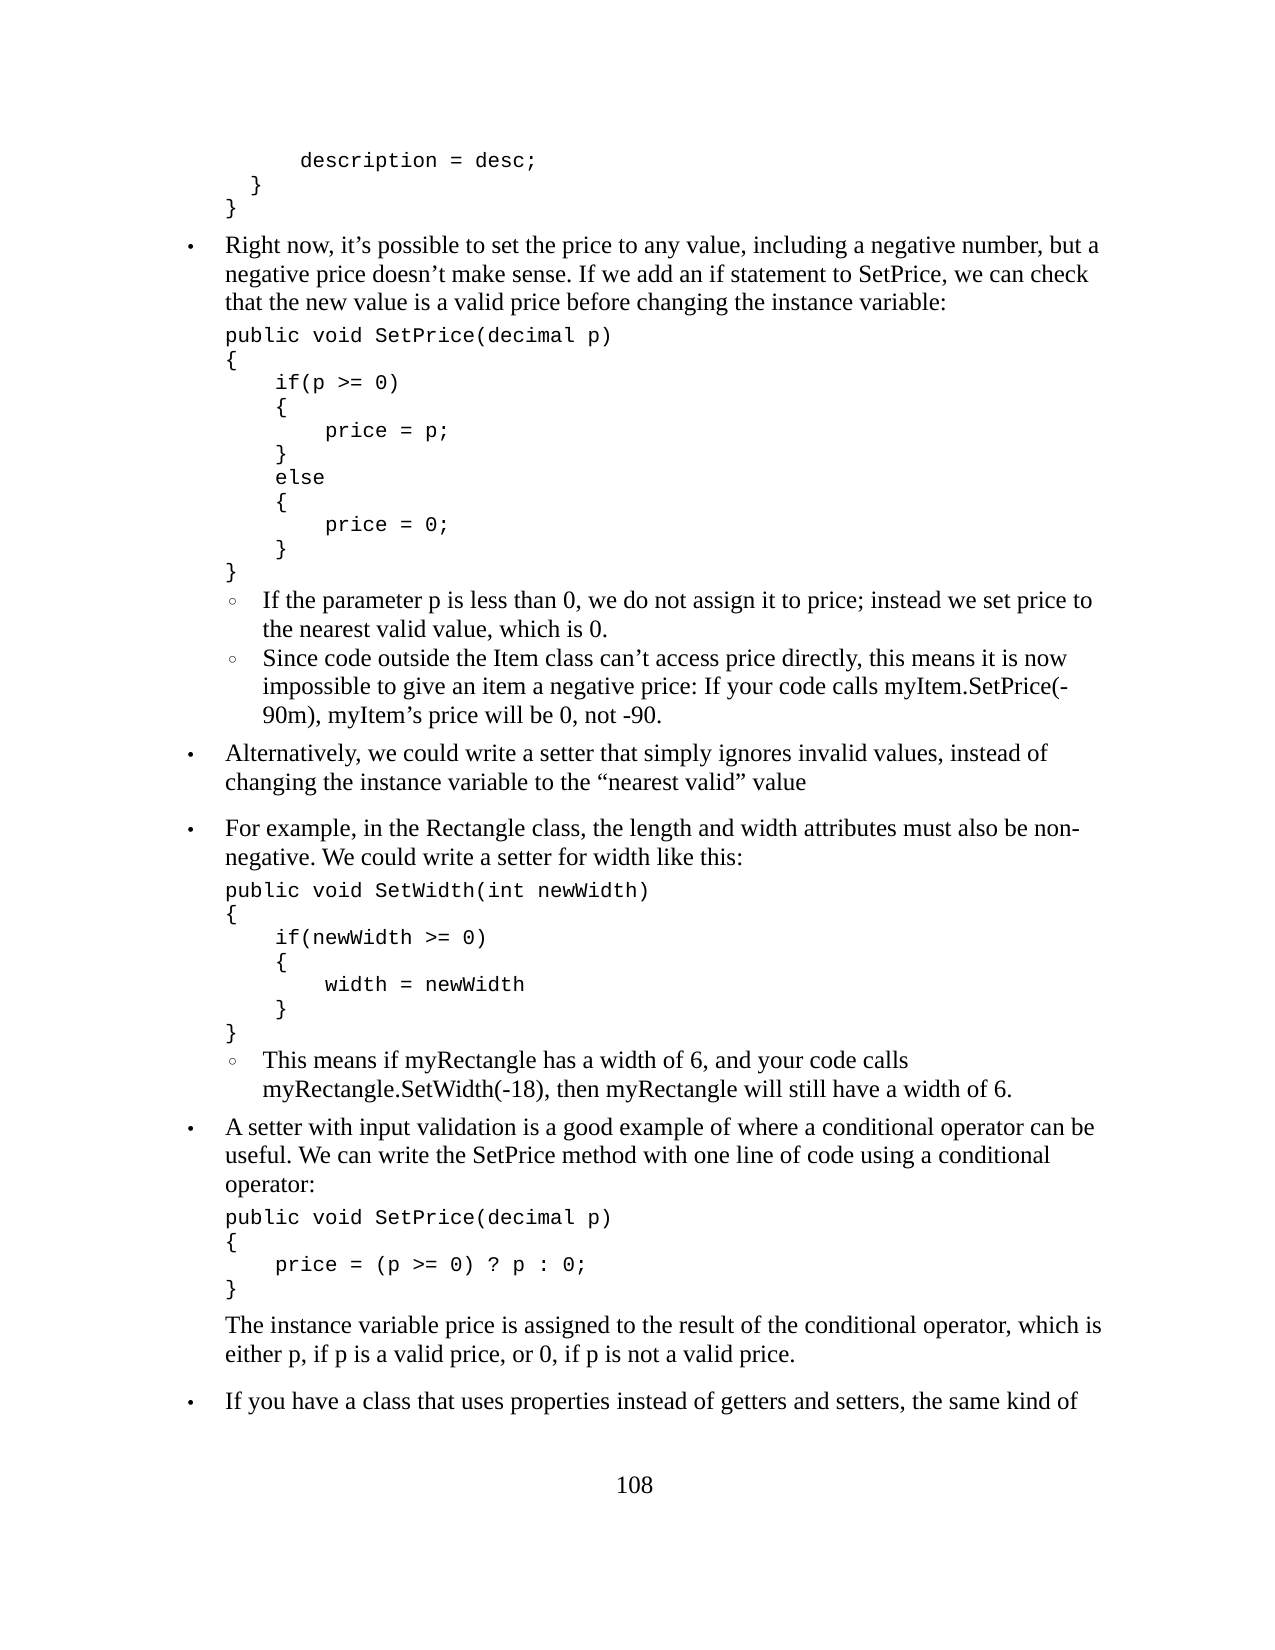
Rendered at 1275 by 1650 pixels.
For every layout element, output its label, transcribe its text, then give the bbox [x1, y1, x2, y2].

list } [187, 538, 1125, 562]
list { [187, 1231, 1125, 1254]
list Right now, it’s possible to set the price to any value, including a negative number, but a negative price doesn’t make sense. If we add an if statement to SetPrice, we can check that the new value is a valid price before changing the instance variable: [187, 230, 1125, 316]
list { [187, 903, 1125, 927]
list public void SetWidth(int newWidth) [187, 880, 1125, 903]
list The instance variable price is assigned to the result of the conditional operator, which is either p, if p is a valid price, or 0, if p is not a valid price. [187, 1311, 1125, 1368]
list } [187, 562, 1125, 585]
list Since code outside the Item class can’t access price directly, this means it is now impossible to give an item a negative price: If your code calls myItem.SetPrice(-90m), myItem’s price will be 0, not -90. [225, 643, 1125, 729]
list A setter with input validation is a good example of where a conditional operator can be useful. We can write the SetPrice method with one line of code using a conditional operator: [187, 1112, 1125, 1198]
list This means if myRectangle has a width of 6, and your code calls myRectangle.SetWidth(-18), then myRectangle will still have a width of 6. [225, 1045, 1125, 1103]
list description = desc; [187, 150, 1125, 174]
list } [187, 174, 1125, 197]
list else [187, 467, 1125, 491]
list price = p; [187, 420, 1125, 443]
list } [187, 1278, 1125, 1302]
list price = (p >= 0) ? p : 0; [187, 1254, 1125, 1278]
list { [187, 491, 1125, 514]
list { [187, 396, 1125, 420]
list public void SetPrice(decimal p) [187, 1207, 1125, 1231]
list Alternatively, we could write a setter that simply ignores invalid values, instead of changing the instance variable to the “nearest valid” value [187, 738, 1125, 795]
list width = newWidth [187, 974, 1125, 998]
list price = 0; [187, 514, 1125, 538]
list { [187, 349, 1125, 372]
list public void SetPrice(decimal p) [187, 325, 1125, 349]
list } [187, 998, 1125, 1022]
list } [187, 443, 1125, 467]
list For example, in the Rectangle class, the length and width attributes must also be non-negative. We could write a setter for width like this: [187, 813, 1125, 871]
list { [187, 951, 1125, 974]
list } [187, 197, 1125, 221]
list If the parameter p is less than 0, we do not assign it to price; instead we set price to the nearest valid value, which is 0. [225, 585, 1125, 643]
list if(newWidth >= 0) [187, 927, 1125, 951]
list } [187, 1022, 1125, 1045]
list If you have a class that uses properties instead of getters and setters, the same kind of [187, 1386, 1125, 1415]
list if(p >= 0) [187, 372, 1125, 396]
